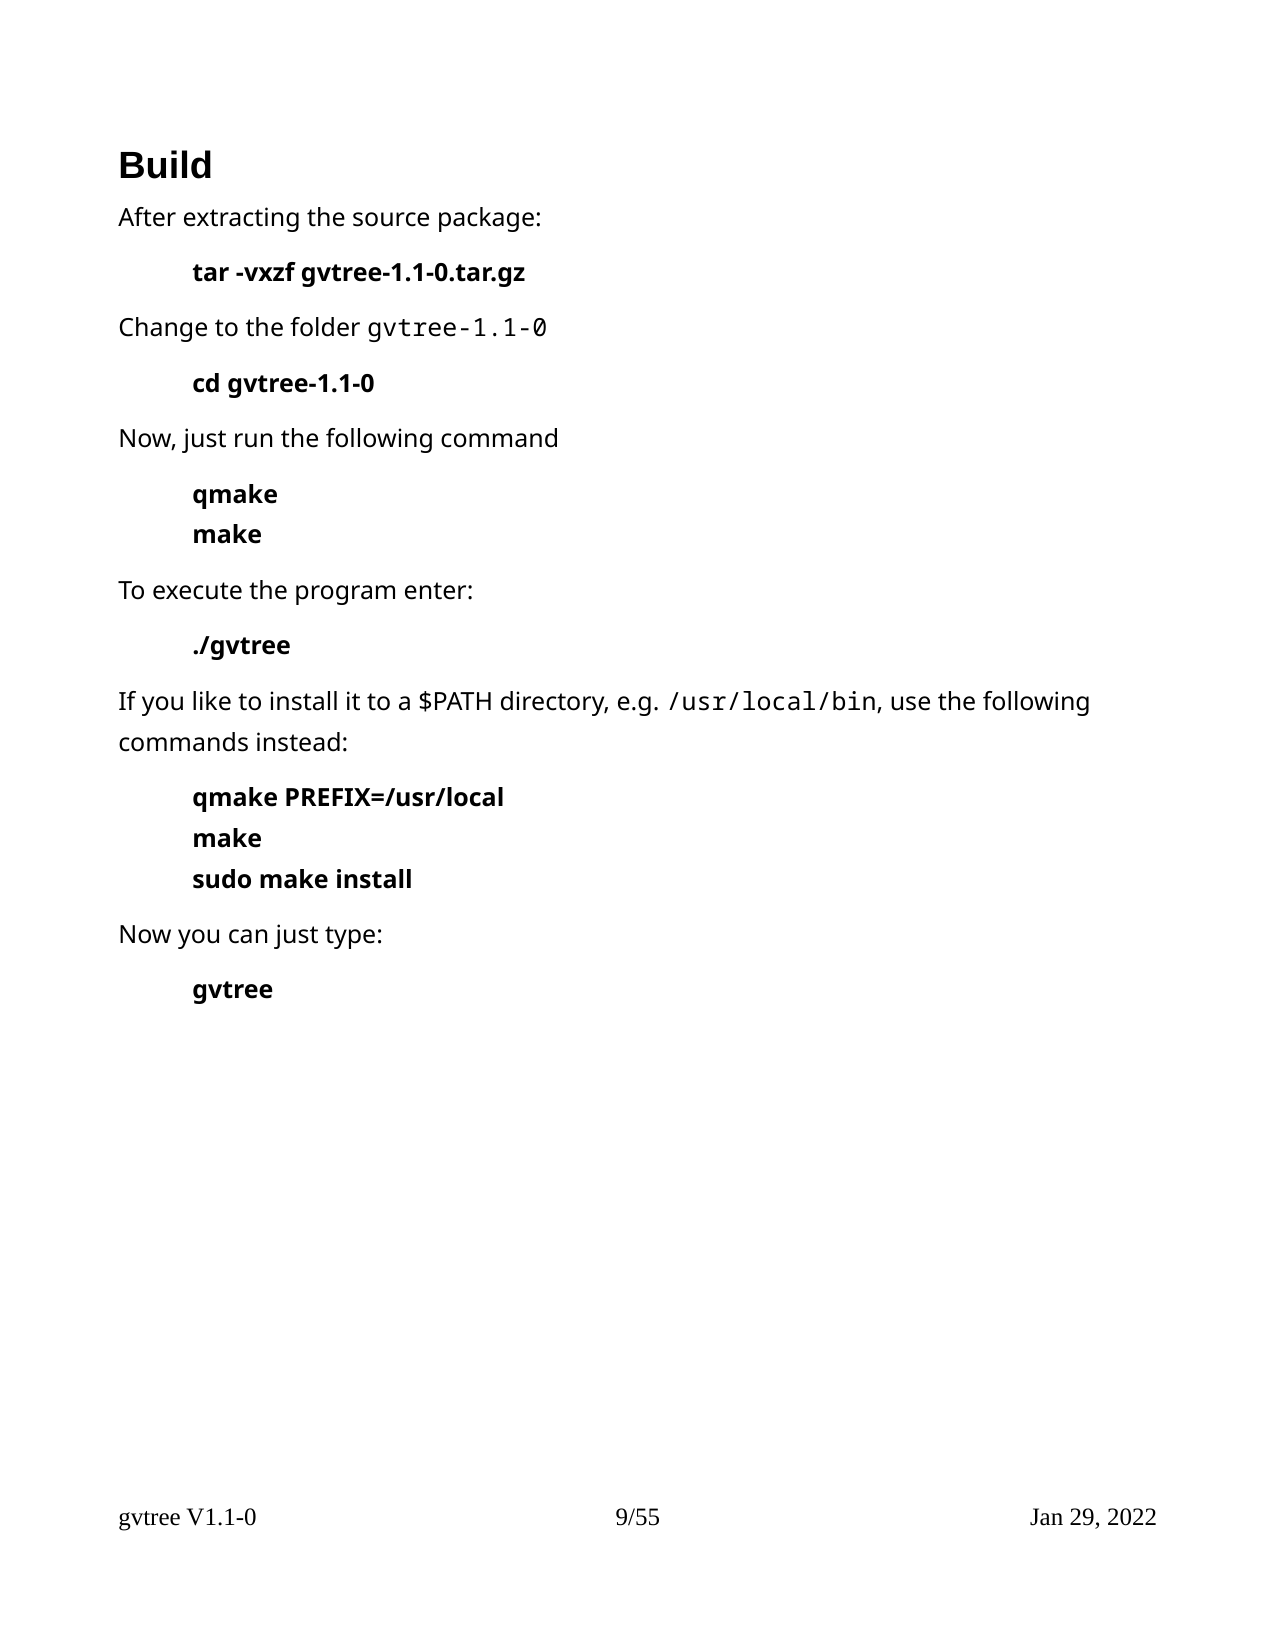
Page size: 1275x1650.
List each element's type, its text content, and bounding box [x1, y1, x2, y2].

text Now, just run the following command [118, 421, 1157, 455]
text To execute the program enter: [118, 573, 1157, 607]
text After extracting the source package: [118, 199, 1157, 233]
text gvtree [118, 972, 1157, 1006]
text tar -vxzf gvtree-1.1-0.tar.gz [118, 255, 1157, 289]
text Change to the folder gvtree-1.1-0 [118, 310, 1157, 344]
text If you like to install it to a $PATH directory, e.g. /usr/local/bin, use the following commands instead: [118, 683, 1157, 758]
text qmake PREFIX=/usr/local make sudo make install [118, 780, 1157, 895]
text cd gvtree-1.1-0 [118, 366, 1157, 399]
text Now you can just type: [118, 917, 1157, 951]
subtitle Build [118, 143, 1157, 187]
text ./gvtree [118, 628, 1157, 662]
text qmake make [118, 476, 1157, 551]
